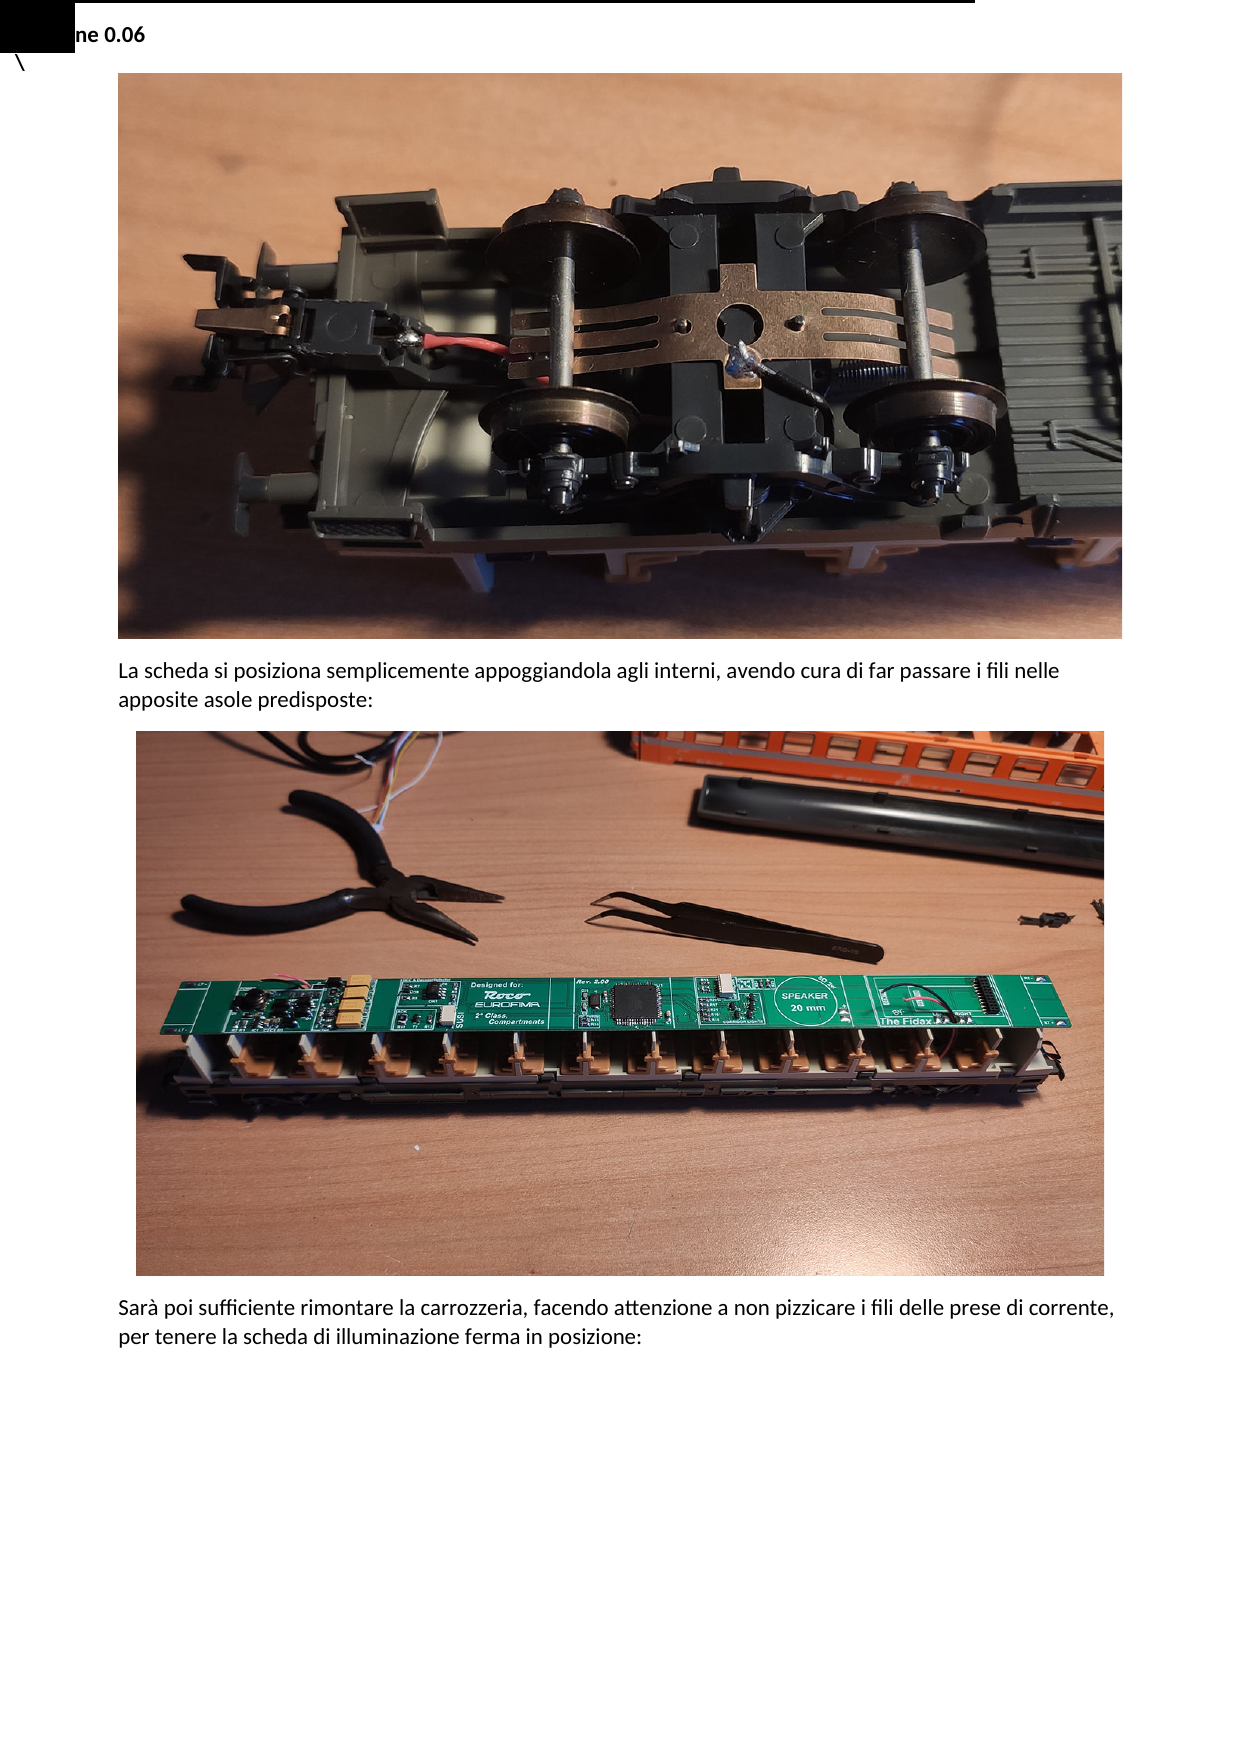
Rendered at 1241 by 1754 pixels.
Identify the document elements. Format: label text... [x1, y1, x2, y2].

text La scheda si posiziona semplicemente appoggiandola agli interni, avendo cura di far passare i fili nelle apposite asole predisposte: [118, 656, 1122, 713]
text Sarà poi sufficiente rimontare la carrozzeria, facendo attenzione a non pizzicare i fili delle prese di corrente, per tenere la scheda di illuminazione ferma in posizione: [118, 1293, 1122, 1350]
